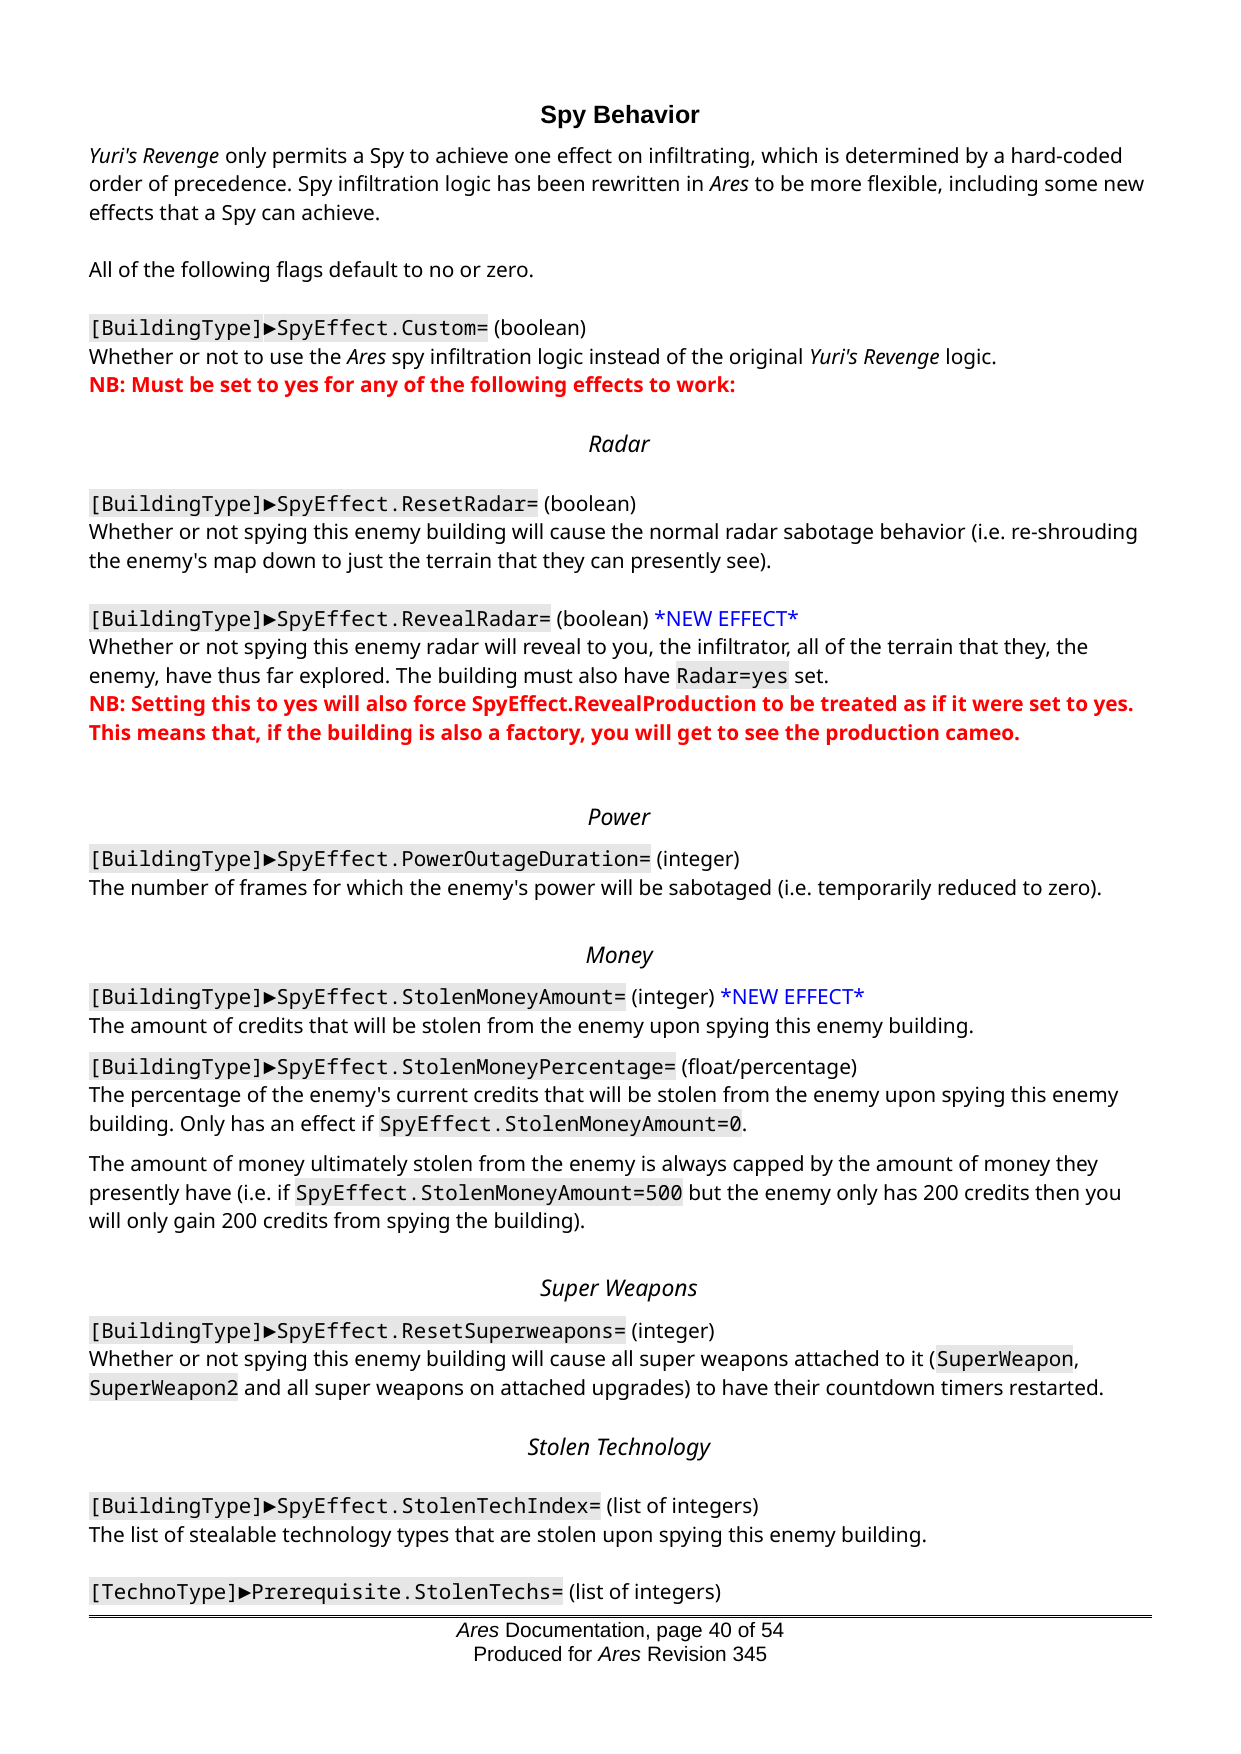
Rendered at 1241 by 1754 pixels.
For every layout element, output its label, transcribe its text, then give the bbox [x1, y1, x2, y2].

text [BuildingType]►SpyEffect.ResetSuperweapons= (integer) Whether or not spying this enemy building will cause all super weapons attached to it (SuperWeapon, SuperWeapon2 and all super weapons on attached upgrades) to have their countdown timers restarted. [88, 1316, 1152, 1401]
text [BuildingType]►SpyEffect.RevealRadar= (boolean) *NEW EFFECT* Whether or not spying this enemy radar will reveal to you, the infiltrator, all of the terrain that they, the enemy, have thus far explored. The building must also have Radar=yes set. NB: Setting this to yes will also force SpyEffect.RevealProduction to be treated as if it were set to yes. This means that, if the building is also a factory, you will get to see the production cameo. [88, 604, 1152, 746]
subtitle Spy Behavior [88, 100, 1152, 129]
subtitle Money [88, 939, 1152, 970]
text [BuildingType]►SpyEffect.StolenMoneyAmount= (integer) *NEW EFFECT* The amount of credits that will be stolen from the enemy upon spying this enemy building. [88, 982, 1152, 1039]
subtitle Radar [88, 428, 1152, 459]
text [BuildingType]►SpyEffect.ResetRadar= (boolean) Whether or not spying this enemy building will cause the normal radar sabotage behavior (i.e. re-shrouding the enemy's map down to just the terrain that they can presently see). [88, 489, 1152, 574]
text Yuri's Revenge only permits a Spy to achieve one effect on infiltrating, which is determined by a hard-coded order of precedence. Spy infiltration logic has been rewritten in Ares to be more flexible, including some new effects that a Spy can achieve. [88, 141, 1152, 226]
subtitle Super Weapons [88, 1272, 1152, 1304]
subtitle Power [88, 801, 1152, 832]
text [BuildingType]►SpyEffect.Custom= (boolean) Whether or not to use the Ares spy infiltration logic instead of the original Yuri's Revenge logic. NB: Must be set to yes for any of the following effects to work: [88, 313, 1152, 399]
text The amount of money ultimately stolen from the enemy is always capped by the amount of money they presently have (i.e. if SpyEffect.StolenMoneyAmount=500 but the enemy only has 200 credits then you will only gain 200 credits from spying the building). [88, 1149, 1152, 1235]
text [BuildingType]►SpyEffect.StolenTechIndex= (list of integers) The list of stealable technology types that are stolen upon spying this enemy building. [TechnoType]►Prerequisite.StolenTechs= (list of integers) [88, 1492, 1152, 1605]
text [BuildingType]►SpyEffect.StolenMoneyPercentage= (float/percentage) The percentage of the enemy's current credits that will be stolen from the enemy upon spying this enemy building. Only has an effect if SpyEffect.StolenMoneyAmount=0. [88, 1052, 1152, 1137]
subtitle Stolen Technology [88, 1431, 1152, 1462]
text All of the following flags default to no or zero. [88, 256, 1152, 284]
text [BuildingType]►SpyEffect.PowerOutageDuration= (integer) The number of frames for which the enemy's power will be sabotaged (i.e. temporarily reduced to zero). [88, 844, 1152, 901]
